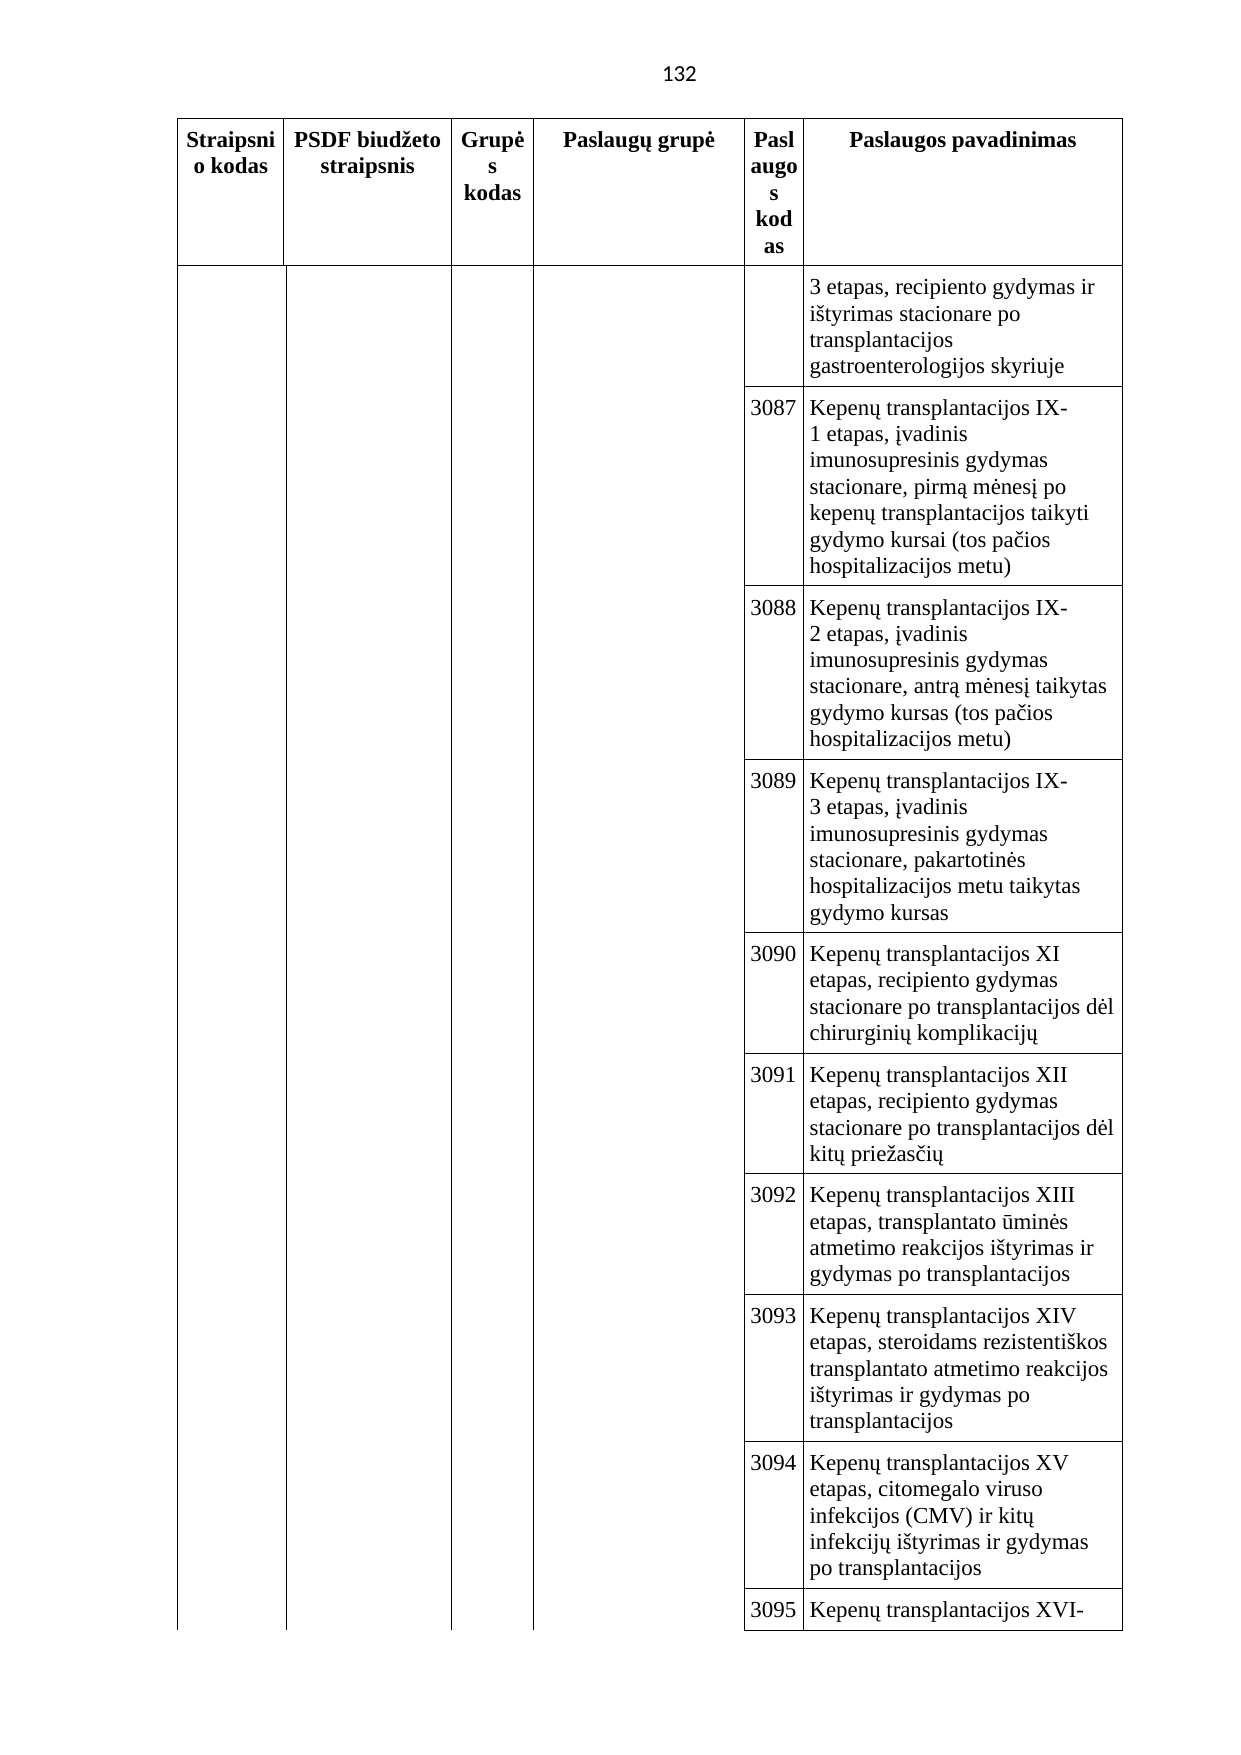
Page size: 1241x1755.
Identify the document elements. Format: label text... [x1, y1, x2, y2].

table_cell [287, 759, 451, 932]
table_cell [178, 585, 286, 759]
table_cell [452, 266, 533, 386]
table_cell [534, 1441, 744, 1588]
table_cell Kepenų transplantacijos IX-3 etapas, įvadinis imunosupresinis gydymas stacionare, pakartotinės hospitalizacijos metu taikytas gydymo kursas [804, 760, 1122, 932]
table_cell [178, 759, 286, 932]
table_cell 3091 [745, 1054, 803, 1173]
table_cell [534, 1173, 744, 1294]
table_cell Kepenų transplantacijos XIV etapas, steroidams rezistentiškos transplantato atmetimo reakcijos ištyrimas ir gydymas po transplantacijos [804, 1295, 1122, 1441]
table_cell [178, 1053, 286, 1173]
table_cell [452, 1441, 533, 1588]
table_cell [178, 932, 286, 1053]
table_cell [178, 1173, 286, 1294]
table_header PSDF biudžeto straipsnis [284, 119, 451, 265]
table_cell [287, 1294, 451, 1441]
table_cell [287, 585, 451, 759]
table_cell [534, 1053, 744, 1173]
table_cell [534, 1588, 744, 1629]
table_header Grupės kodas [452, 119, 533, 265]
table_cell [287, 266, 451, 386]
table_cell [534, 759, 744, 932]
table_cell [452, 759, 533, 932]
table_cell [178, 266, 286, 386]
table_header Paslaugų grupė [534, 119, 744, 265]
table_cell [452, 386, 533, 585]
table_cell [534, 386, 744, 585]
table_cell [452, 1294, 533, 1441]
table_cell 3094 [745, 1442, 803, 1588]
table_cell Kepenų transplantacijos XII etapas, recipiento gydymas stacionare po transplantacijos dėl kitų priežasčių [804, 1054, 1122, 1173]
table_cell Kepenų transplantacijos IX-1 etapas, įvadinis imunosupresinis gydymas stacionare, pirmą mėnesį po kepenų transplantacijos taikyti gydymo kursai (tos pačios hospitalizacijos metu) [804, 387, 1122, 585]
table_cell [287, 1441, 451, 1588]
table_cell [534, 585, 744, 759]
table_cell [287, 1053, 451, 1173]
table_cell [452, 1588, 533, 1629]
table_cell [178, 1294, 286, 1441]
table_cell 3090 [745, 933, 803, 1053]
table_cell [452, 1053, 533, 1173]
table_cell [452, 585, 533, 759]
table_header Paslaugos pavadinimas [804, 119, 1122, 265]
table_cell 3092 [745, 1174, 803, 1294]
table_cell [534, 932, 744, 1053]
table_cell 3088 [745, 586, 803, 759]
table_cell 3093 [745, 1295, 803, 1441]
table_cell [178, 1588, 286, 1629]
table_cell [452, 932, 533, 1053]
table_cell [287, 932, 451, 1053]
table_cell [534, 1294, 744, 1441]
table_cell Kepenų transplantacijos XIII etapas, transplantato ūminės atmetimo reakcijos ištyrimas ir gydymas po transplantacijos [804, 1174, 1122, 1294]
table_cell [745, 266, 803, 386]
table_cell Kepenų transplantacijos XV etapas, citomegalo viruso infekcijos (CMV) ir kitų infekcijų ištyrimas ir gydymas po transplantacijos [804, 1442, 1122, 1588]
table_cell Kepenų transplantacijos XVI- [804, 1589, 1122, 1629]
table_cell [452, 1173, 533, 1294]
table_cell [178, 386, 286, 585]
table_cell [287, 386, 451, 585]
table_cell 3095 [745, 1589, 803, 1629]
table_cell [178, 1441, 286, 1588]
table_header Straipsnio kodas [178, 119, 283, 265]
table_cell 3 etapas, recipiento gydymas ir ištyrimas stacionare po transplantacijos gastroenterologijos skyriuje [804, 266, 1122, 386]
table_header Paslaugos kodas [745, 119, 803, 265]
table_cell 3089 [745, 760, 803, 932]
table_cell Kepenų transplantacijos XI etapas, recipiento gydymas stacionare po transplantacijos dėl chirurginių komplikacijų [804, 933, 1122, 1053]
table_cell [287, 1588, 451, 1629]
table_cell [287, 1173, 451, 1294]
table_cell 3087 [745, 387, 803, 585]
table_cell Kepenų transplantacijos IX-2 etapas, įvadinis imunosupresinis gydymas stacionare, antrą mėnesį taikytas gydymo kursas (tos pačios hospitalizacijos metu) [804, 586, 1122, 759]
table_cell [534, 266, 744, 386]
